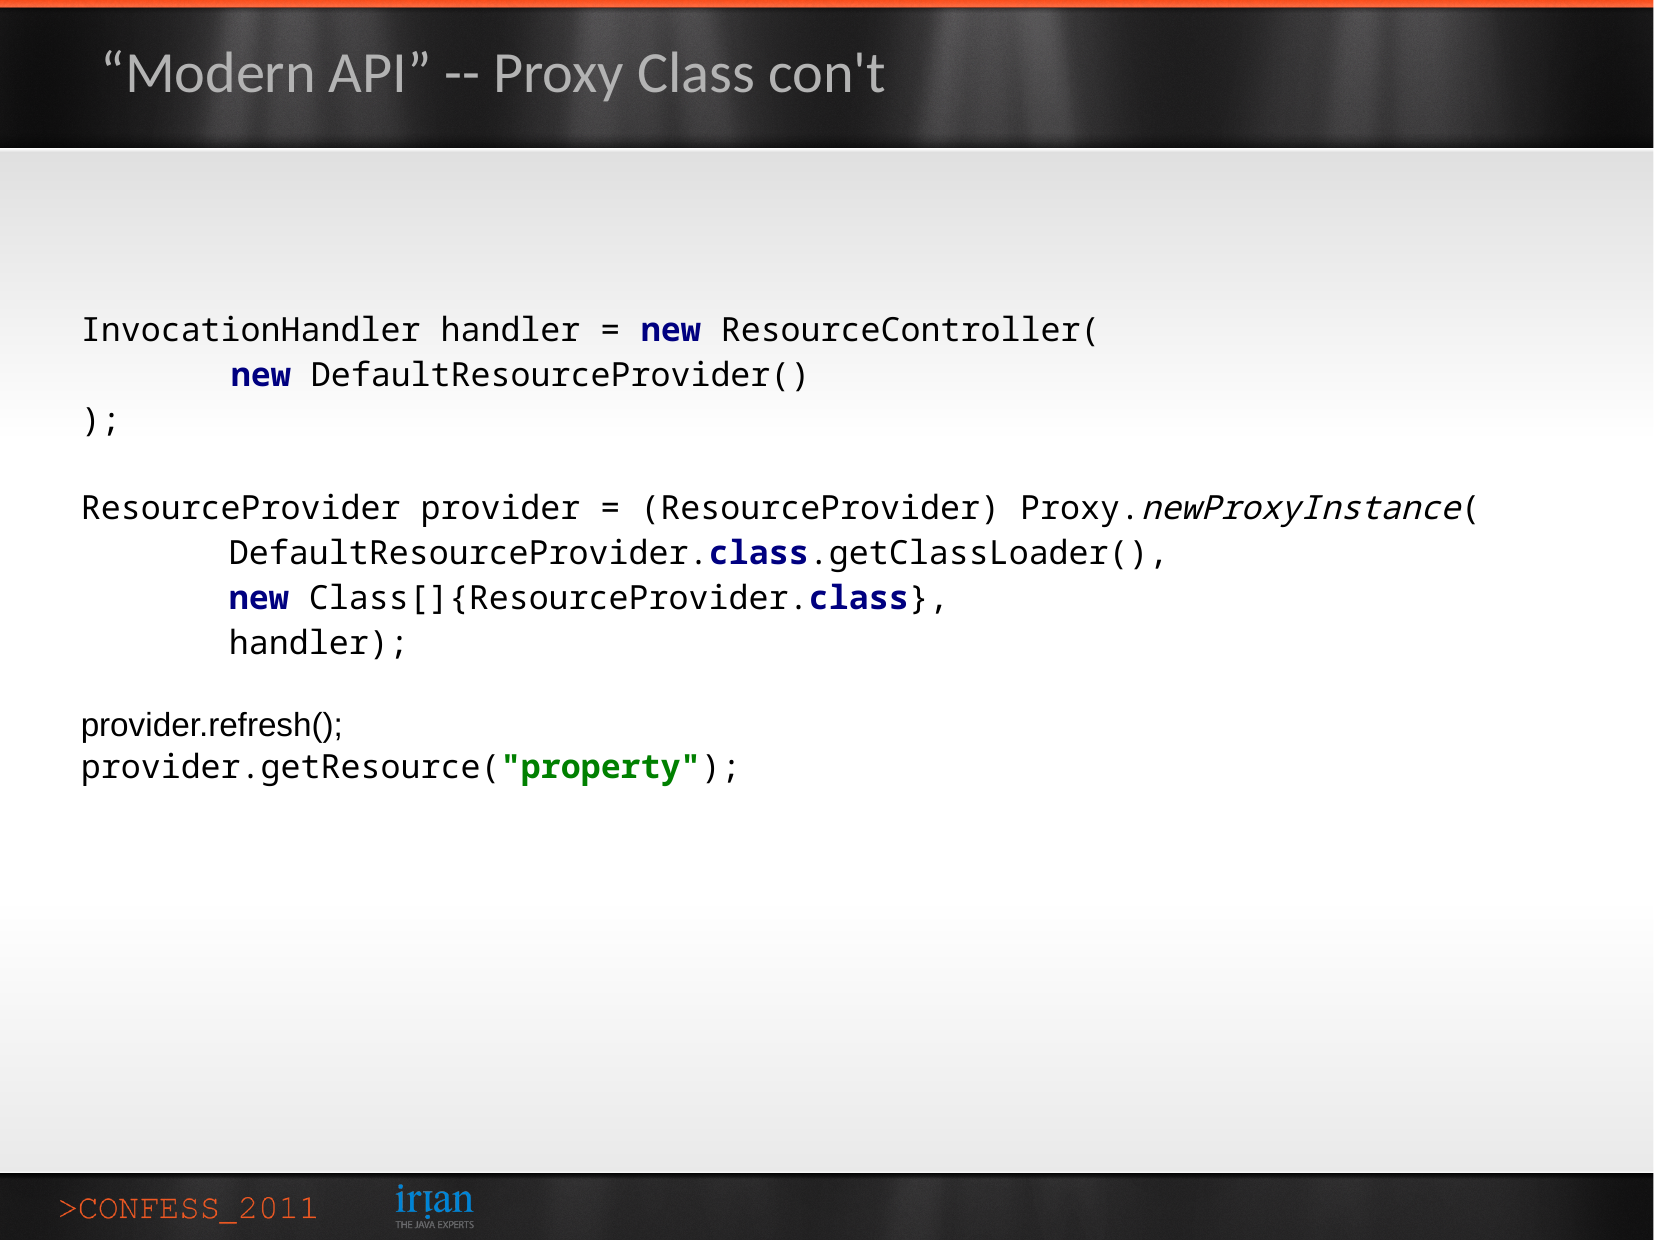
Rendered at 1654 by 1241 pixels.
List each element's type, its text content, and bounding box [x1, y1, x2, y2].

picture [0, 0, 1654, 1240]
title “Modern API” -- Proxy Class con't [100, 6, 1589, 151]
subtitle InvocationHandler handler = new ResourceController( new DefaultResourceProvider() ); ResourceProvider provider = (ResourceProvider) Proxy.newProxyInstance( DefaultResourceProvider.class.getClassLoader(), new Class[]{ResourceProvider.class}, handler); provider.refresh(); provider.getResource("property"); [80, 305, 1570, 1125]
